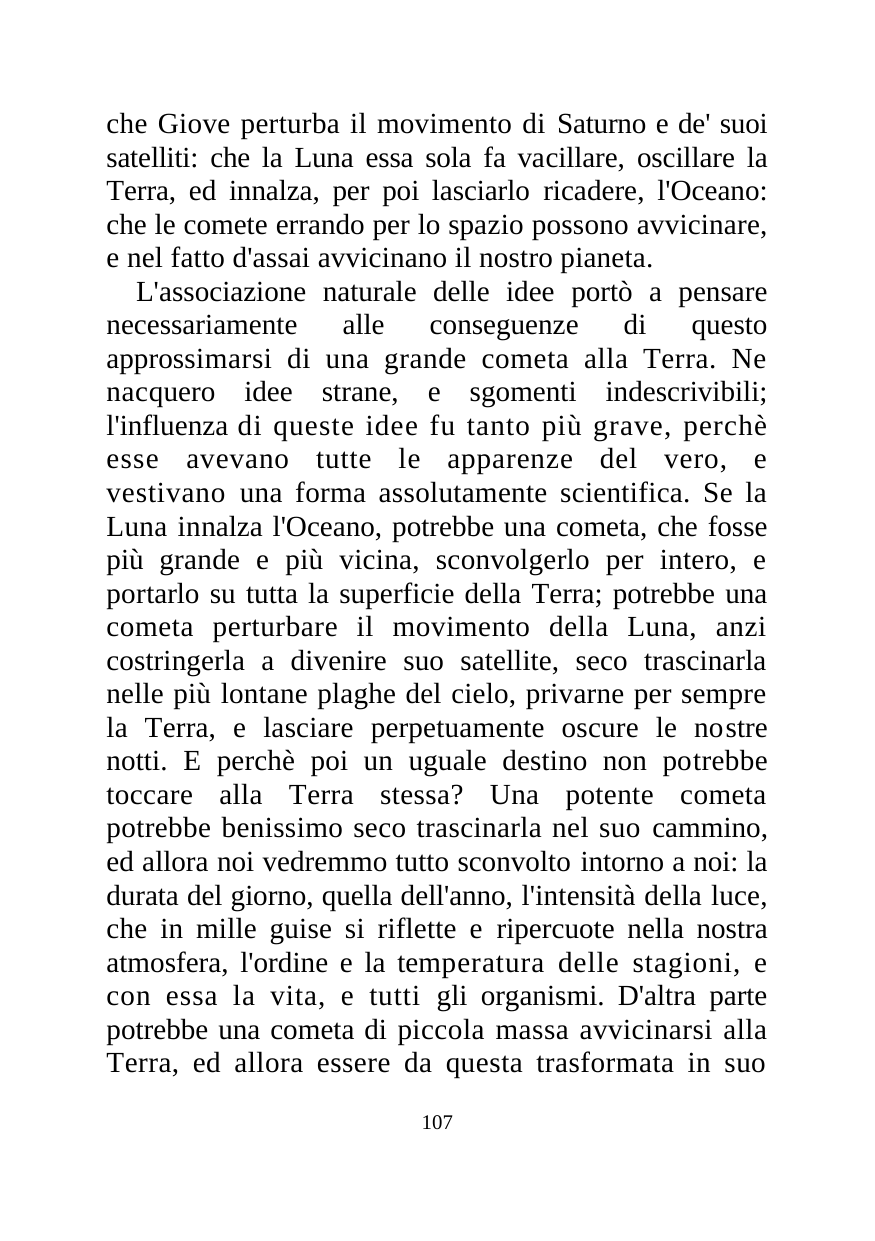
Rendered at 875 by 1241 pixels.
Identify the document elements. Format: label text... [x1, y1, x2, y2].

text L'associazione naturale delle idee portò a pensare necessariamente alle conseguenze di questo approssimarsi di una grande cometa alla Terra. Ne nacquero idee strane, e sgomenti indescrivibili; l'influenza di queste idee fu tanto più grave, perchè esse avevano tutte le apparenze del vero, e vestivano una forma assolutamente scientifica. Se la Luna innalza l'Oceano, potrebbe una cometa, che fosse più grande e più vicina, sconvolgerlo per intero, e portarlo su tutta la superficie della Terra; potrebbe una cometa perturbare il movimento della Luna, anzi costringerla a divenire suo satellite, seco trascinarla nelle più lontane plaghe del cielo, privarne per sempre la Terra, e lasciare perpetuamente oscure le nostre notti. E perchè poi un uguale destino non potrebbe toccare alla Terra stessa? Una potente cometa potrebbe benissimo seco trascinarla nel suo cammino, ed allora noi vedremmo tutto sconvolto intorno a noi: la durata del giorno, quella dell'anno, l'intensità della luce, che in mille guise si riflette e ripercuote nella nostra atmosfera, l'ordine e la temperatura delle stagioni, e con essa la vita, e tutti gli organismi. D'altra parte potrebbe una cometa di piccola massa avvicinarsi alla Terra, ed allora essere da questa trasformata in suo [106, 274, 768, 1079]
text che Giove perturba il movimento di Saturno e de' suoi satelliti: che la Luna essa sola fa vacillare, oscillare la Terra, ed innalza, per poi lasciarlo ricadere, l'Oceano: che le comete errando per lo spazio possono avvicinare, e nel fatto d'assai avvicinano il nostro pianeta. [106, 106, 768, 274]
